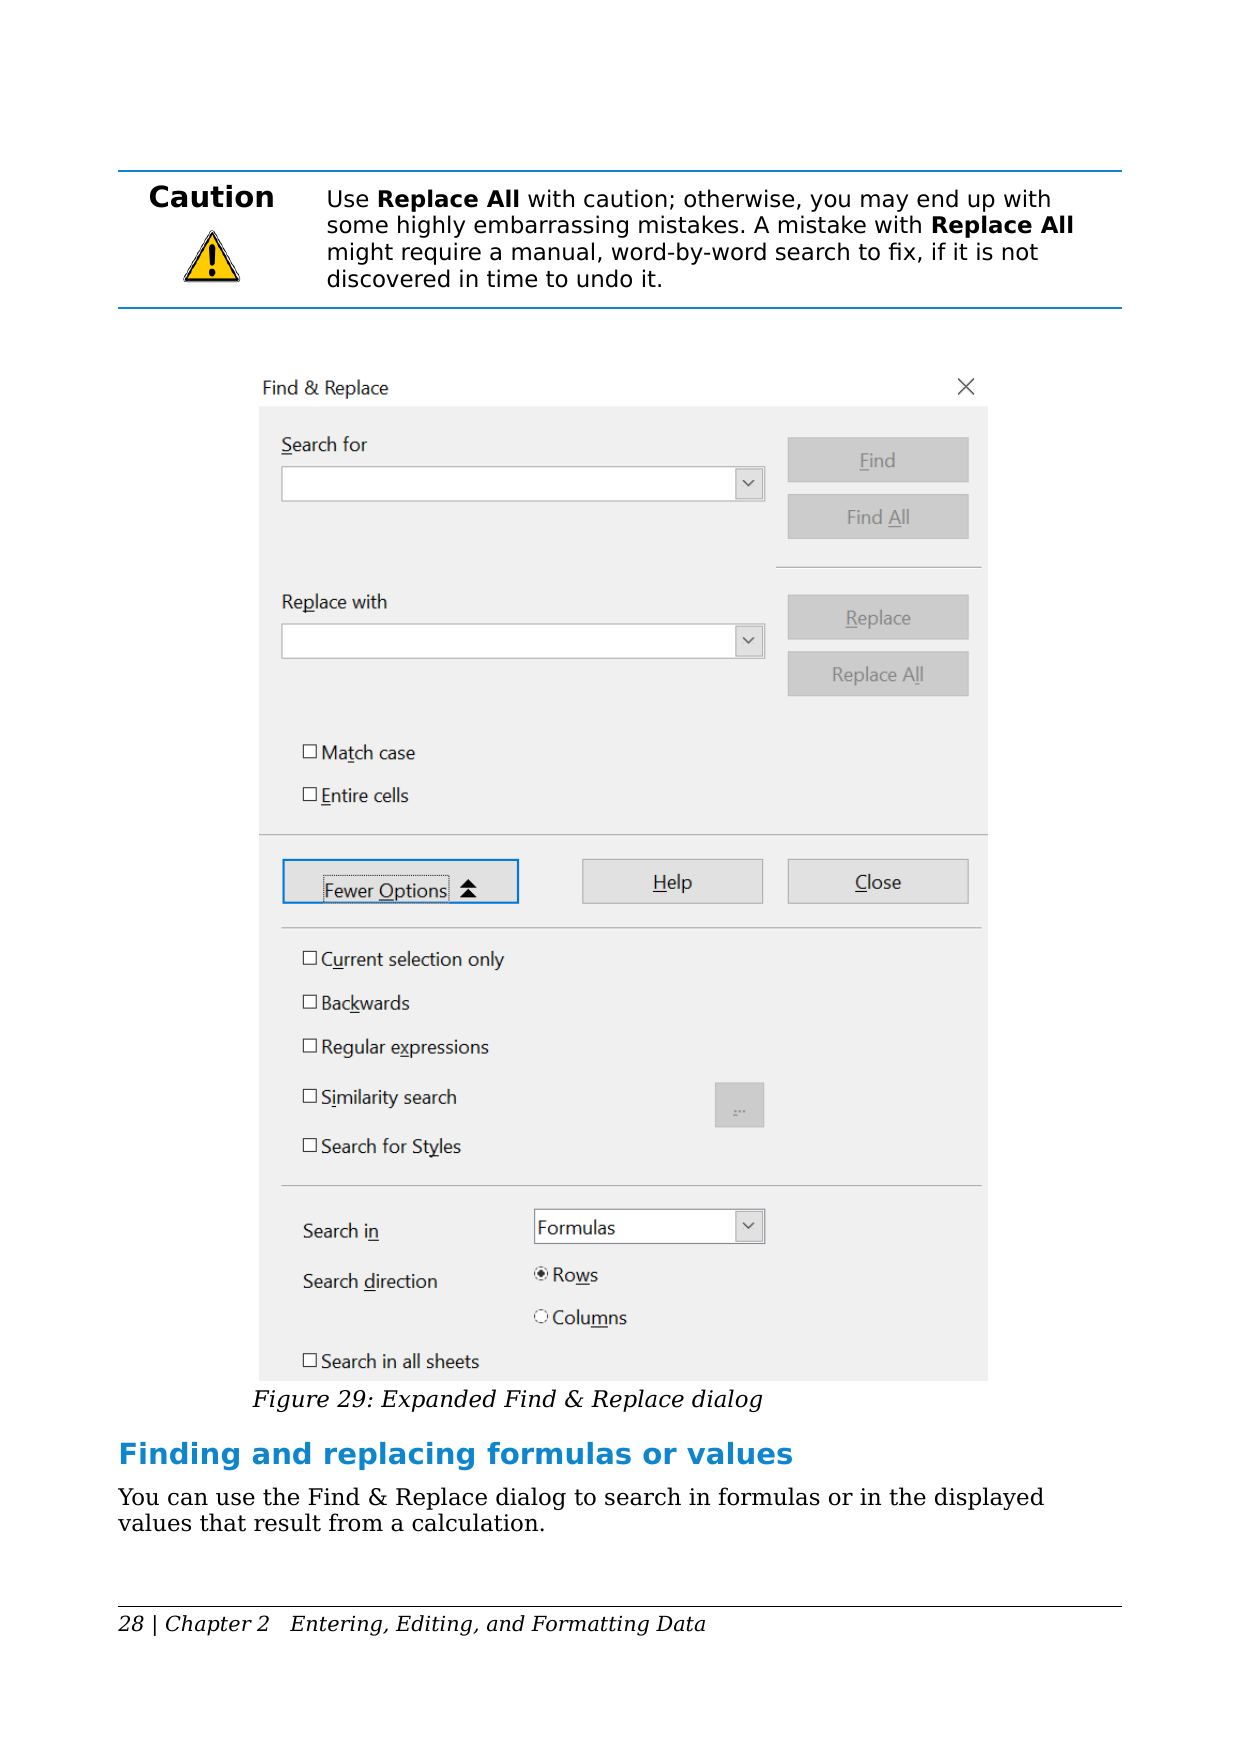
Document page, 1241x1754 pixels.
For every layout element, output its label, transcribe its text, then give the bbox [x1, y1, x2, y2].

table_header Caution [118, 172, 305, 307]
table_header Use Replace All with caution; otherwise, you may end up with some highly embarrassing mistakes. A mistake with Replace All might require a manual, word-by-word search to fix, if it is not discovered in time to undo it. [305, 172, 1122, 307]
text You can use the Find & Replace dialog to search in formulas or in the displayed values that result from a calculation. [118, 1484, 1122, 1537]
picture [179, 226, 244, 286]
text Figure 29: Expanded Find & Replace dialog [253, 1387, 988, 1413]
picture [259, 371, 988, 1381]
subtitle Finding and replacing formulas or values [118, 1438, 1122, 1472]
